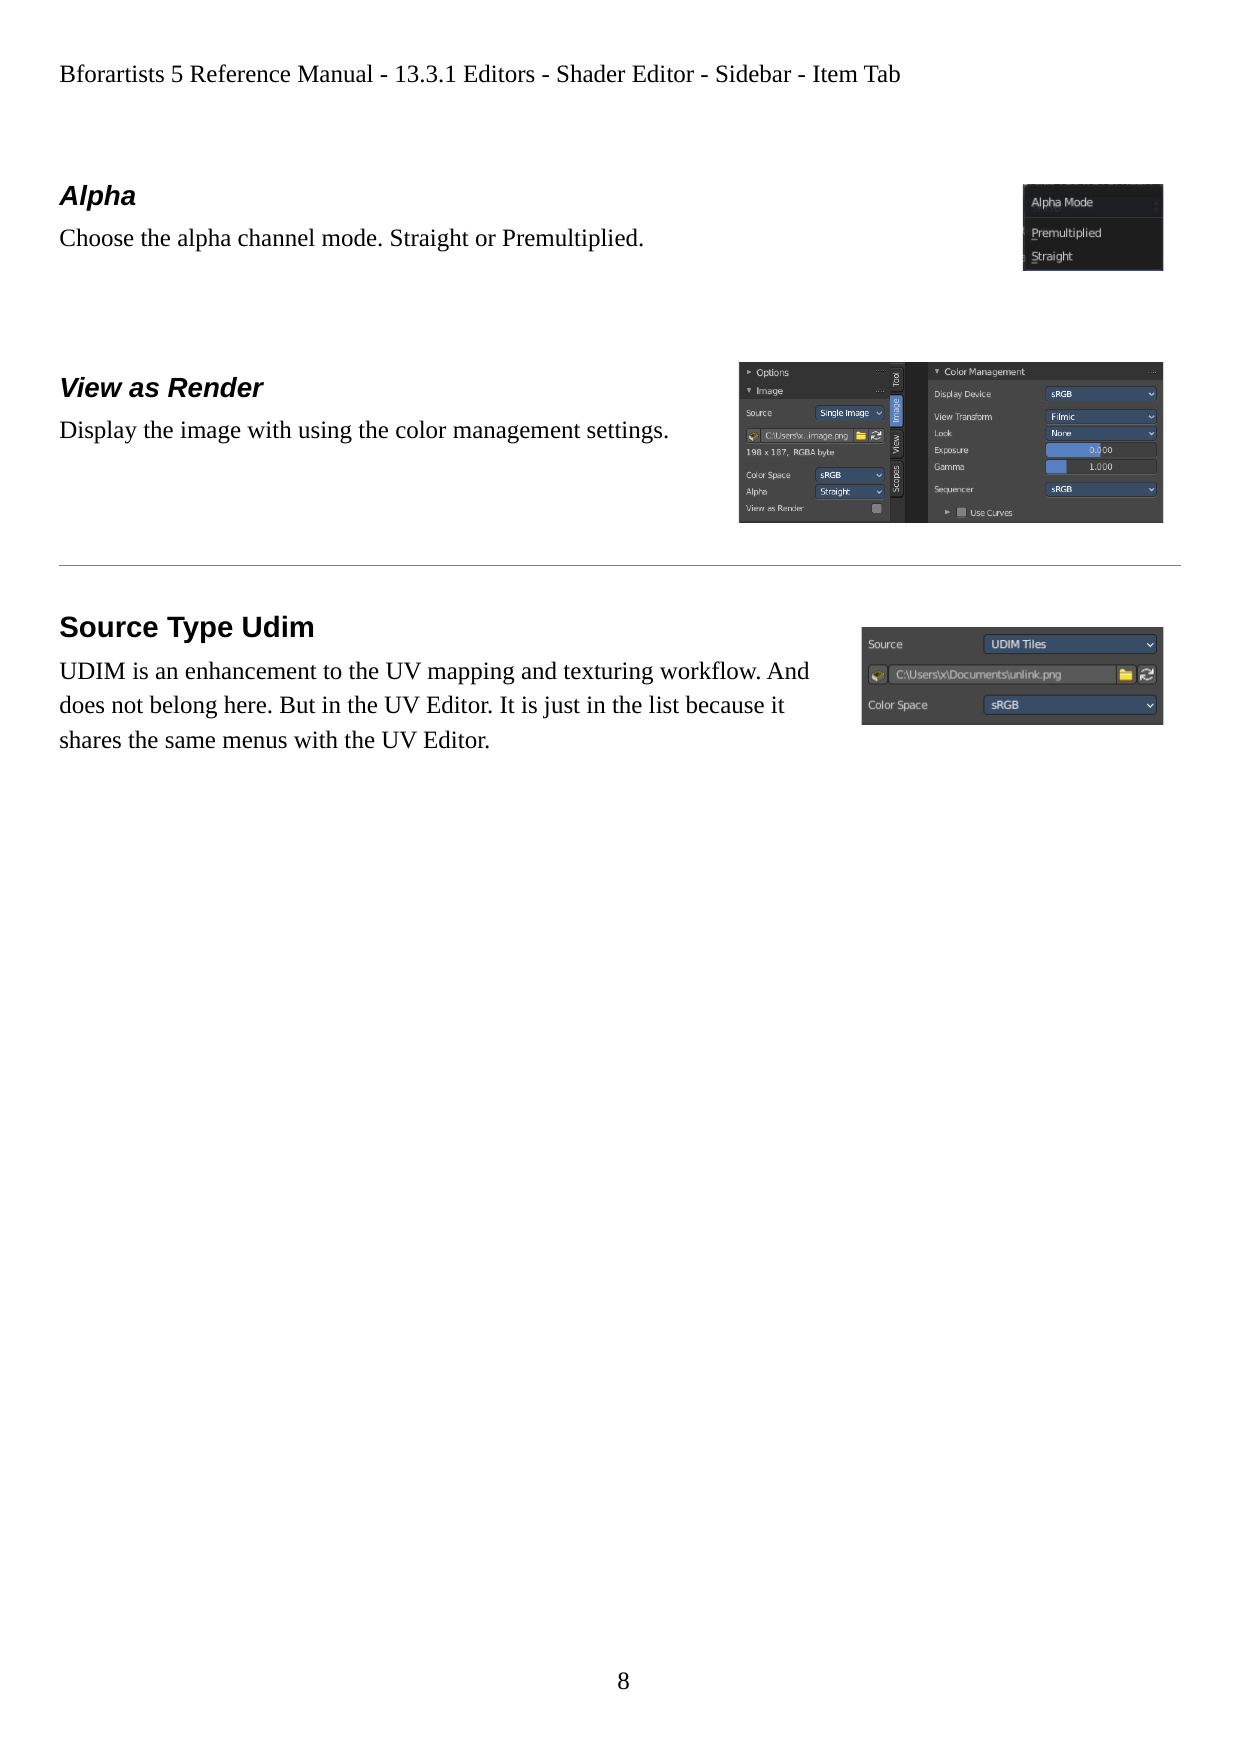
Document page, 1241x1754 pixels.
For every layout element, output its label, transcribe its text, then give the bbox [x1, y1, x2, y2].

text Choose the alpha channel mode. Straight or Premultiplied. [59, 223, 1022, 252]
subtitle Alpha [59, 179, 1181, 211]
picture [1022, 184, 1164, 271]
subtitle Source Type Udim [59, 609, 1181, 643]
text Display the image with using the color management settings. [59, 415, 738, 444]
picture [738, 362, 1164, 523]
picture [861, 627, 1164, 725]
subtitle View as Render [59, 371, 738, 403]
subtitle [1164, 371, 1181, 403]
text UDIM is an enhancement to the UV mapping and texturing workflow. And does not belong here. But in the UV Editor. It is just in the list because it shares the same menus with the UV Editor. [59, 656, 1181, 753]
